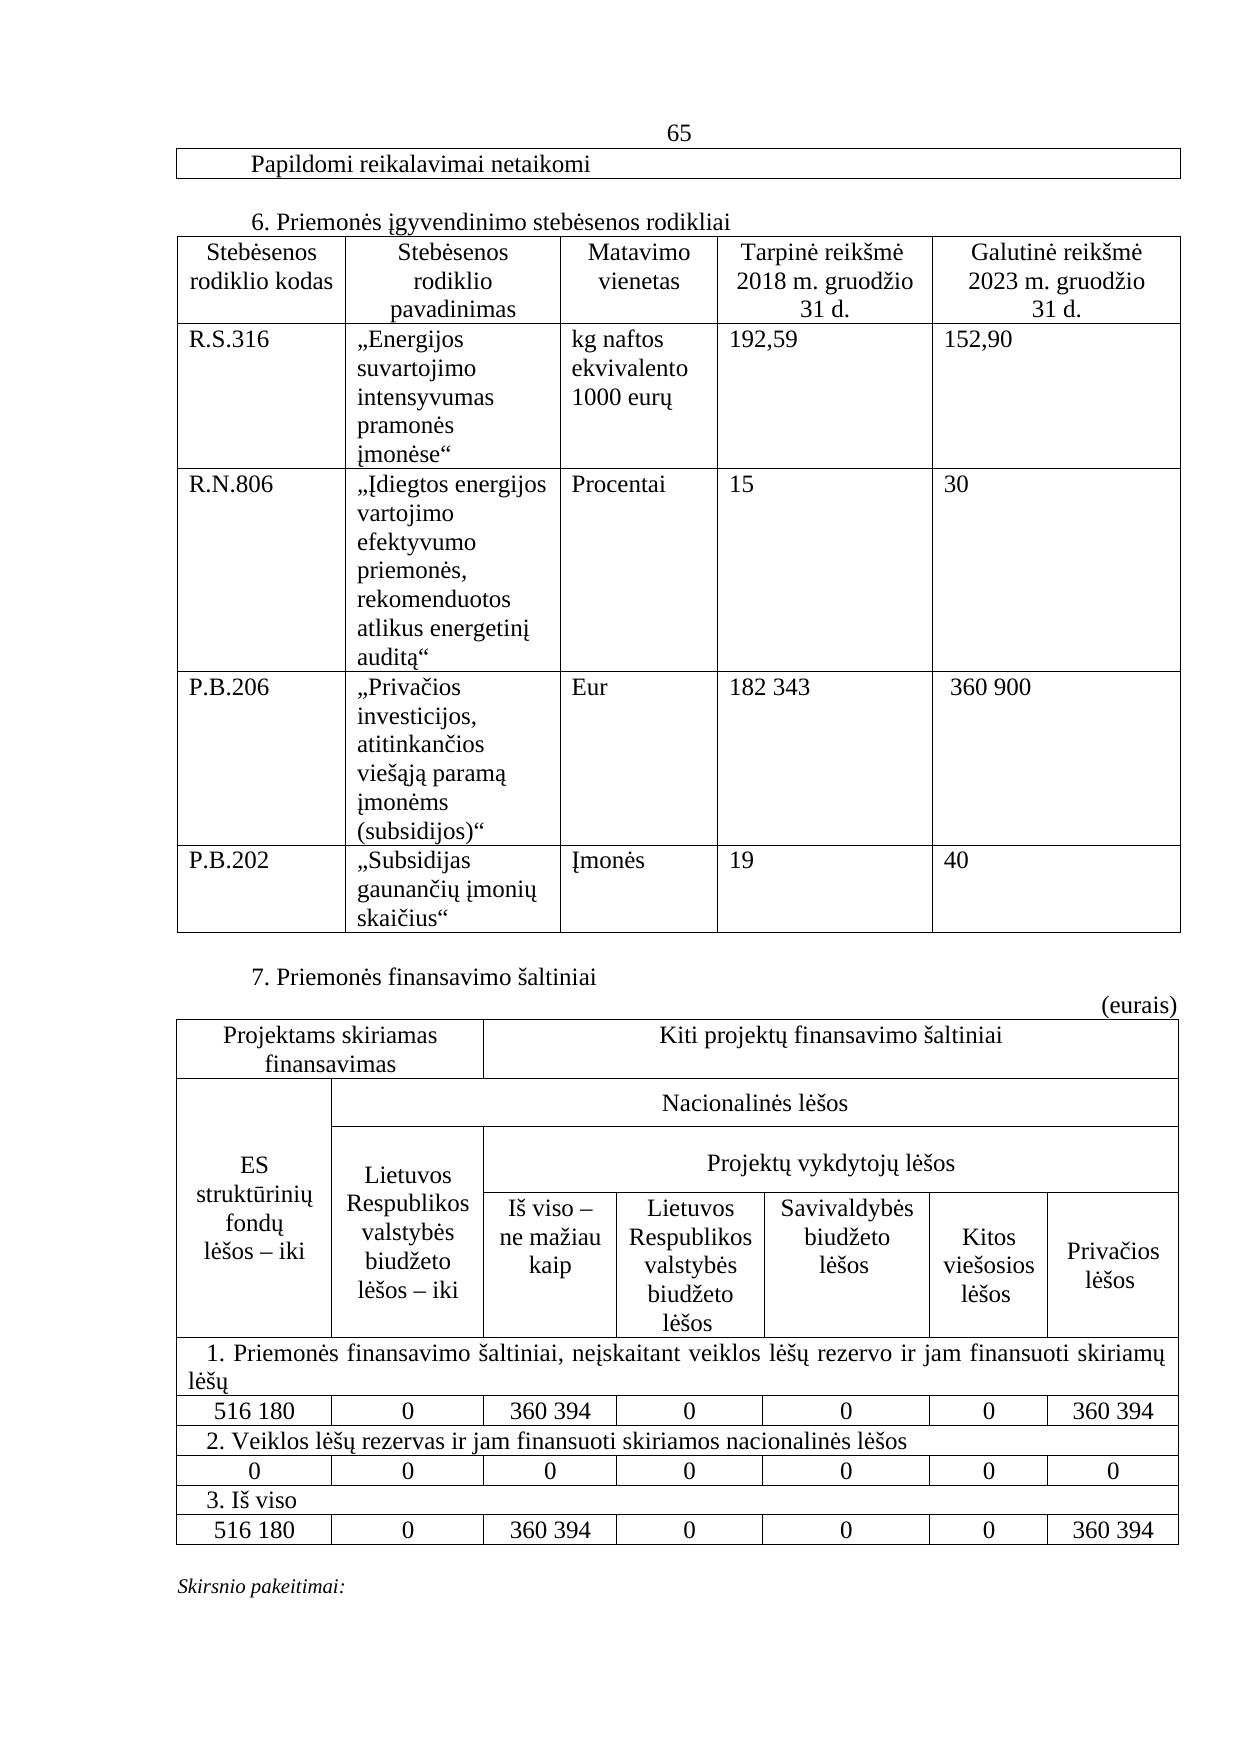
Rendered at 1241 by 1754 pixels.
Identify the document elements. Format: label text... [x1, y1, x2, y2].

table_header Stebėsenos rodiklio kodas [178, 237, 345, 323]
table_cell 0 [332, 1515, 483, 1544]
table_cell 360 900 [933, 672, 1180, 844]
text Skirsnio pakeitimai: [177, 1574, 1181, 1598]
table_cell 0 [763, 1396, 929, 1425]
table_cell 19 [718, 846, 932, 932]
text 7. Priemonės finansavimo šaltiniai [251, 962, 1181, 990]
table_cell 0 [930, 1515, 1047, 1544]
table_cell Savivaldybės biudžeto lėšos [765, 1193, 929, 1337]
table_cell Kitos viešosios lėšos [930, 1193, 1047, 1337]
table_cell ES struktūrinių fondų lėšos – iki [177, 1079, 331, 1337]
text 6. Priemonės įgyvendinimo stebėsenos rodikliai [177, 207, 1181, 236]
table_cell 516 180 [177, 1515, 331, 1544]
table_cell 0 [332, 1456, 483, 1484]
table_cell „Privačios investicijos, atitinkančios viešąją paramą įmonėms (subsidijos)“ [346, 672, 560, 844]
table_cell 0 [332, 1396, 483, 1425]
table_cell 30 [933, 469, 1180, 671]
table_cell Projektų vykdytojų lėšos [484, 1127, 1178, 1192]
table_cell 0 [617, 1396, 762, 1425]
table_header Galutinė reikšmė 2023 m. gruodžio 31 d. [933, 237, 1180, 323]
table_cell 182 343 [718, 672, 932, 844]
table_cell 360 394 [1048, 1396, 1178, 1425]
table_cell R.S.316 [178, 324, 345, 468]
table_header Kiti projektų finansavimo šaltiniai [484, 1020, 1178, 1078]
table_cell 0 [1048, 1456, 1178, 1484]
table_cell 360 394 [484, 1515, 616, 1544]
table_cell Eur [561, 672, 717, 844]
table_cell 0 [930, 1396, 1047, 1425]
table_cell R.N.806 [178, 469, 345, 671]
table_cell 360 394 [484, 1396, 616, 1425]
table_cell 0 [177, 1456, 331, 1484]
table_cell Iš viso – ne mažiau kaip [484, 1193, 616, 1337]
table_cell 0 [484, 1456, 616, 1484]
table_header Tarpinė reikšmė 2018 m. gruodžio 31 d. [718, 237, 932, 323]
table_cell Privačios lėšos [1048, 1193, 1178, 1337]
table_cell Lietuvos Respublikos valstybės biudžeto lėšos – iki [332, 1127, 483, 1337]
table_cell 15 [718, 469, 932, 671]
table_header Stebėsenos rodiklio pavadinimas [346, 237, 560, 323]
table_cell „Įdiegtos energijos vartojimo efektyvumo priemonės, rekomenduotos atlikus energetinį auditą“ [346, 469, 560, 671]
table_cell 3. Iš viso [177, 1486, 1178, 1514]
table_cell 1. Priemonės finansavimo šaltiniai, neįskaitant veiklos lėšų rezervo ir jam finansuoti skiriamų lėšų [177, 1338, 1178, 1395]
table_cell 0 [763, 1456, 929, 1484]
table_header Papildomi reikalavimai netaikomi [177, 149, 1180, 177]
table_cell „Subsidijas gaunančių įmonių skaičius“ [346, 846, 560, 932]
table_cell Procentai [561, 469, 717, 671]
table_cell 40 [933, 846, 1180, 932]
table_cell 360 394 [1048, 1515, 1178, 1544]
table_cell kg naftos ekvivalento 1000 eurų [561, 324, 717, 468]
table_cell 192,59 [718, 324, 932, 468]
table_cell „Energijos suvartojimo intensyvumas pramonės įmonėse“ [346, 324, 560, 468]
table_cell 516 180 [177, 1396, 331, 1425]
table_cell Lietuvos Respublikos valstybės biudžeto lėšos [617, 1193, 764, 1337]
table_cell 0 [617, 1515, 762, 1544]
text (eurais) [177, 990, 1181, 1019]
table_cell P.B.206 [178, 672, 345, 844]
table_cell Nacionalinės lėšos [332, 1079, 1178, 1126]
table_cell 0 [930, 1456, 1047, 1484]
table_cell 152,90 [933, 324, 1180, 468]
table_cell 2. Veiklos lėšų rezervas ir jam finansuoti skiriamos nacionalinės lėšos [177, 1426, 1178, 1455]
table_cell 0 [763, 1515, 929, 1544]
table_header Matavimo vienetas [561, 237, 717, 323]
table_header Projektams skiriamas finansavimas [177, 1020, 483, 1078]
table_cell 0 [617, 1456, 762, 1484]
table_cell Įmonės [561, 846, 717, 932]
table_cell P.B.202 [178, 846, 345, 932]
